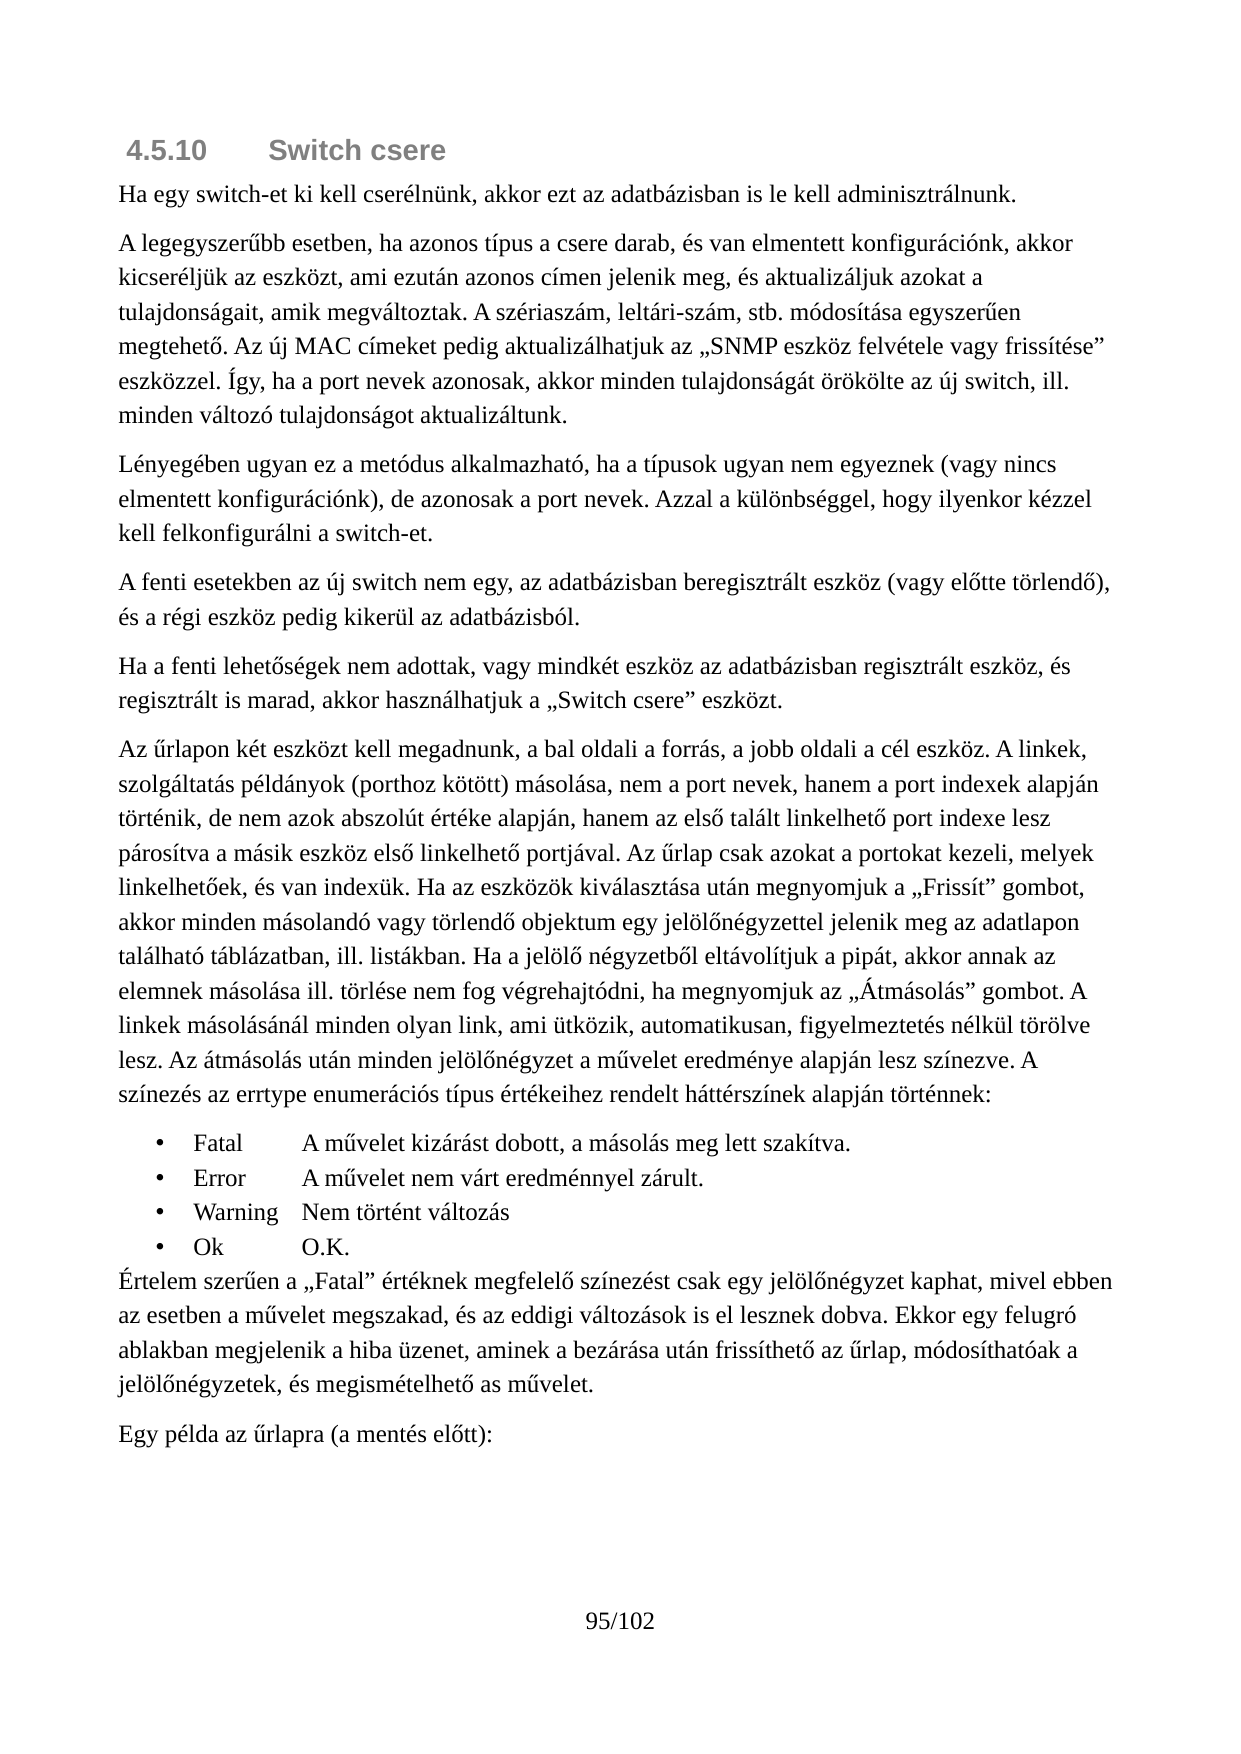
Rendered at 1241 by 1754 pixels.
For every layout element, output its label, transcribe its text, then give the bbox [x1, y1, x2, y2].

text Egy példa az űrlapra (a mentés előtt): [118, 1419, 1122, 1447]
text Ha a fenti lehetőségek nem adottak, vagy mindkét eszköz az adatbázisban regisztrált eszköz, és regisztrált is marad, akkor használhatjuk a „Switch csere” eszközt. [118, 651, 1122, 714]
list Ok O.K. [156, 1232, 1122, 1260]
text Lényegében ugyan ez a metódus alkalmazható, ha a típusok ugyan nem egyeznek (vagy nincs elmentett konfigurációnk), de azonosak a port nevek. Azzal a különbséggel, hogy ilyenkor kézzel kell felkonfigurálni a switch-et. [118, 449, 1122, 547]
text A legegyszerűbb esetben, ha azonos típus a csere darab, és van elmentett konfigurációnk, akkor kicseréljük az eszközt, ami ezután azonos címen jelenik meg, és aktualizáljuk azokat a tulajdonságait, amik megváltoztak. A szériaszám, leltári-szám, stb. módosítása egyszerűen megtehető. Az új MAC címeket pedig aktualizálhatjuk az „SNMP eszköz felvétele vagy frissítése” eszközzel. Így, ha a port nevek azonosak, akkor minden tulajdonságát örökölte az új switch, ill. minden változó tulajdonságot aktualizáltunk. [118, 228, 1122, 429]
text Ha egy switch-et ki kell cserélnünk, akkor ezt az adatbázisban is le kell adminisztrálnunk. [118, 179, 1122, 207]
text A fenti esetekben az új switch nem egy, az adatbázisban beregisztrált eszköz (vagy előtte törlendő), és a régi eszköz pedig kikerül az adatbázisból. [118, 567, 1122, 631]
text Az űrlapon két eszközt kell megadnunk, a bal oldali a forrás, a jobb oldali a cél eszköz. A linkek, szolgáltatás példányok (porthoz kötött) másolása, nem a port nevek, hanem a port indexek alapján történik, de nem azok abszolút értéke alapján, hanem az első talált linkelhető port indexe lesz párosítva a másik eszköz első linkelhető portjával. Az űrlap csak azokat a portokat kezeli, melyek linkelhetőek, és van indexük. Ha az eszközök kiválasztása után megnyomjuk a „Frissít” gombot, akkor minden másolandó vagy törlendő objektum egy jelölőnégyzettel jelenik meg az adatlapon található táblázatban, ill. listákban. Ha a jelölő négyzetből eltávolítjuk a pipát, akkor annak az elemnek másolása ill. törlése nem fog végrehajtódni, ha megnyomjuk az „Átmásolás” gombot. A linkek másolásánál minden olyan link, ami ütközik, automatikusan, figyelmeztetés nélkül törölve lesz. Az átmásolás után minden jelölőnégyzet a művelet eredménye alapján lesz színezve. A színezés az errtype enumerációs típus értékeihez rendelt háttérszínek alapján történnek: [118, 734, 1122, 1108]
list Fatal A művelet kizárást dobott, a másolás meg lett szakítva. [156, 1128, 1122, 1157]
subtitle Switch csere [118, 133, 1122, 166]
list Error A művelet nem várt eredménnyel zárult. [156, 1163, 1122, 1191]
list Warning Nem történt változás [156, 1197, 1122, 1226]
text Értelem szerűen a „Fatal” értéknek megfelelő színezést csak egy jelölőnégyzet kaphat, mivel ebben az esetben a művelet megszakad, és az eddigi változások is el lesznek dobva. Ekkor egy felugró ablakban megjelenik a hiba üzenet, aminek a bezárása után frissíthető az űrlap, módosíthatóak a jelölőnégyzetek, és megismételhető as művelet. [118, 1266, 1122, 1398]
